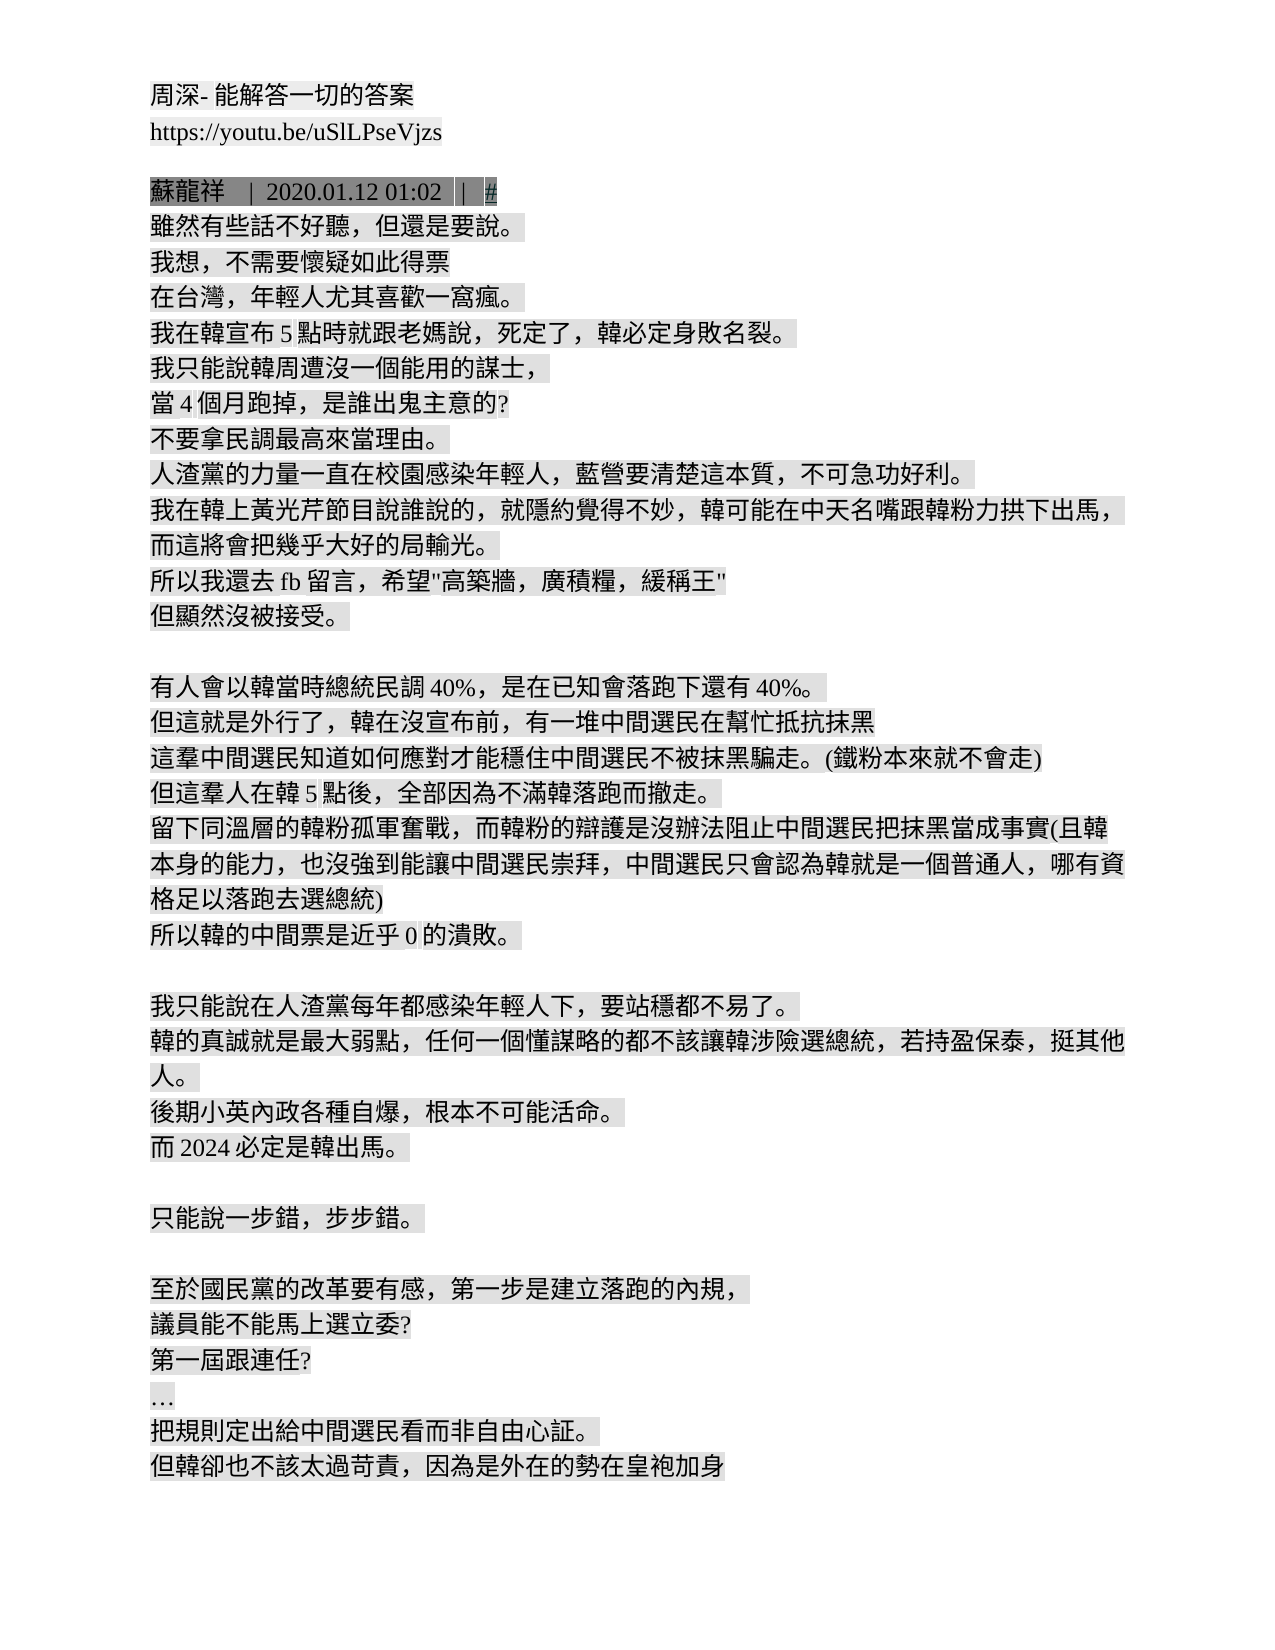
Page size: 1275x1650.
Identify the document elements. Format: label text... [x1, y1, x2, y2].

text 蘇龍祥 | 2020.01.12 01:02 | # [150, 171, 1125, 206]
text 周深- 能解答一切的答案 https://youtu.be/uSlLPseVjzs [150, 75, 1125, 146]
text 雖然有些話不好聽，但還是要說。 我想，不需要懷疑如此得票 在台灣，年輕人尤其喜歡一窩瘋。 我在韓宣布5點時就跟老媽說，死定了，韓必定身敗名裂。 我只能說韓周遭沒一個能用的謀士， 當4個月跑掉，是誰出鬼主意的? 不要拿民調最高來當理由。 人渣黨的力量一直在校園感染年輕人，藍營要清楚這本質，不可急功好利。 我在韓上黃光芹節目說誰說的，就隱約覺得不妙，韓可能在中天名嘴跟韓粉力拱下出馬， 而這將會把幾乎大好的局輸光。 所以我還去fb留言，希望"高築牆，廣積糧，緩稱王" 但顯然沒被接受。 有人會以韓當時總統民調40%，是在已知會落跑下還有40%。 但這就是外行了，韓在沒宣布前，有一堆中間選民在幫忙抵抗抹黑 這羣中間選民知道如何應對才能穩住中間選民不被抹黑騙走。(鐵粉本來就不會走) 但這羣人在韓5點後，全部因為不滿韓落跑而撤走。 留下同溫層的韓粉孤軍奮戰，而韓粉的辯護是沒辦法阻止中間選民把抹黑當成事實(且韓本身的能力，也沒強到能讓中間選民崇拜，中間選民只會認為韓就是一個普通人，哪有資格足以落跑去選總統) 所以韓的中間票是近乎0的潰敗。 我只能說在人渣黨每年都感染年輕人下，要站穩都不易了。 韓的真誠就是最大弱點，任何一個懂謀略的都不該讓韓涉險選總統，若持盈保泰，挺其他人。 後期小英內政各種自爆，根本不可能活命。 而2024必定是韓出馬。 只能說一步錯，步步錯。 至於國民黨的改革要有感，第一步是建立落跑的內規， 議員能不能馬上選立委? 第一屆跟連任? … 把規則定出給中間選民看而非自由心証。 但韓卻也不該太過苛責，因為是外在的勢在皇袍加身 [150, 206, 1125, 1552]
